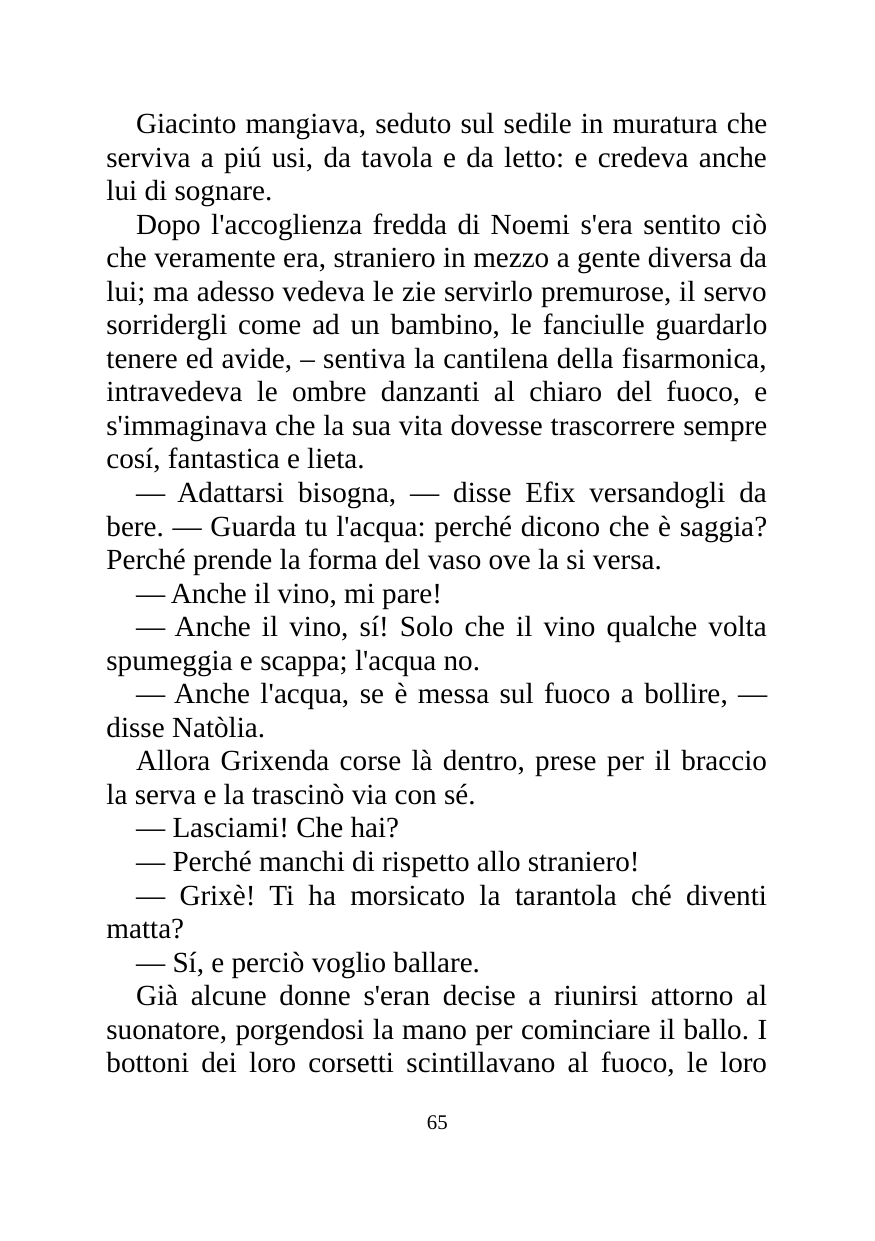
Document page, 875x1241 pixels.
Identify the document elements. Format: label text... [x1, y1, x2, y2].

text — Anche il vino, mi pare! [106, 576, 768, 609]
text Allora Grixenda corse là dentro, prese per il braccio la serva e la trascinò via con sé. [106, 743, 768, 811]
text Dopo l'accoglienza fredda di Noemi s'era sentito ciò che veramente era, straniero in mezzo a gente diversa da lui; ma adesso vedeva le zie servirlo premurose, il servo sorridergli come ad un bambino, le fanciulle guardarlo tenere ed avide, – sentiva la cantilena della fisarmonica, intravedeva le ombre danzanti al chiaro del fuoco, e s'immaginava che la sua vita dovesse trascorrere sempre cosí, fantastica e lieta. [106, 207, 768, 475]
text — Perché manchi di rispetto allo straniero! [106, 844, 768, 878]
text — Anche l'acqua, se è messa sul fuoco a bollire, — disse Natòlia. [106, 676, 768, 743]
text Già alcune donne s'eran decise a riunirsi attorno al suonatore, porgendosi la mano per cominciare il ballo. I bottoni dei loro corsetti scintillavano al fuoco, le loro [106, 978, 768, 1079]
text — Adattarsi bisogna, — disse Efix versandogli da bere. — Guarda tu l'acqua: perché dicono che è saggia? Perché prende la forma del vaso ove la si versa. [106, 475, 768, 576]
text — Sí, e perciò voglio ballare. [106, 945, 768, 978]
text Giacinto mangiava, seduto sul sedile in muratura che serviva a piú usi, da tavola e da letto: e credeva anche lui di sognare. [106, 106, 768, 207]
text — Anche il vino, sí! Solo che il vino qualche volta spumeggia e scappa; l'acqua no. [106, 609, 768, 676]
text — Lasciami! Che hai? [106, 811, 768, 844]
text — Grixè! Ti ha morsicato la tarantola ché diventi matta? [106, 878, 768, 945]
